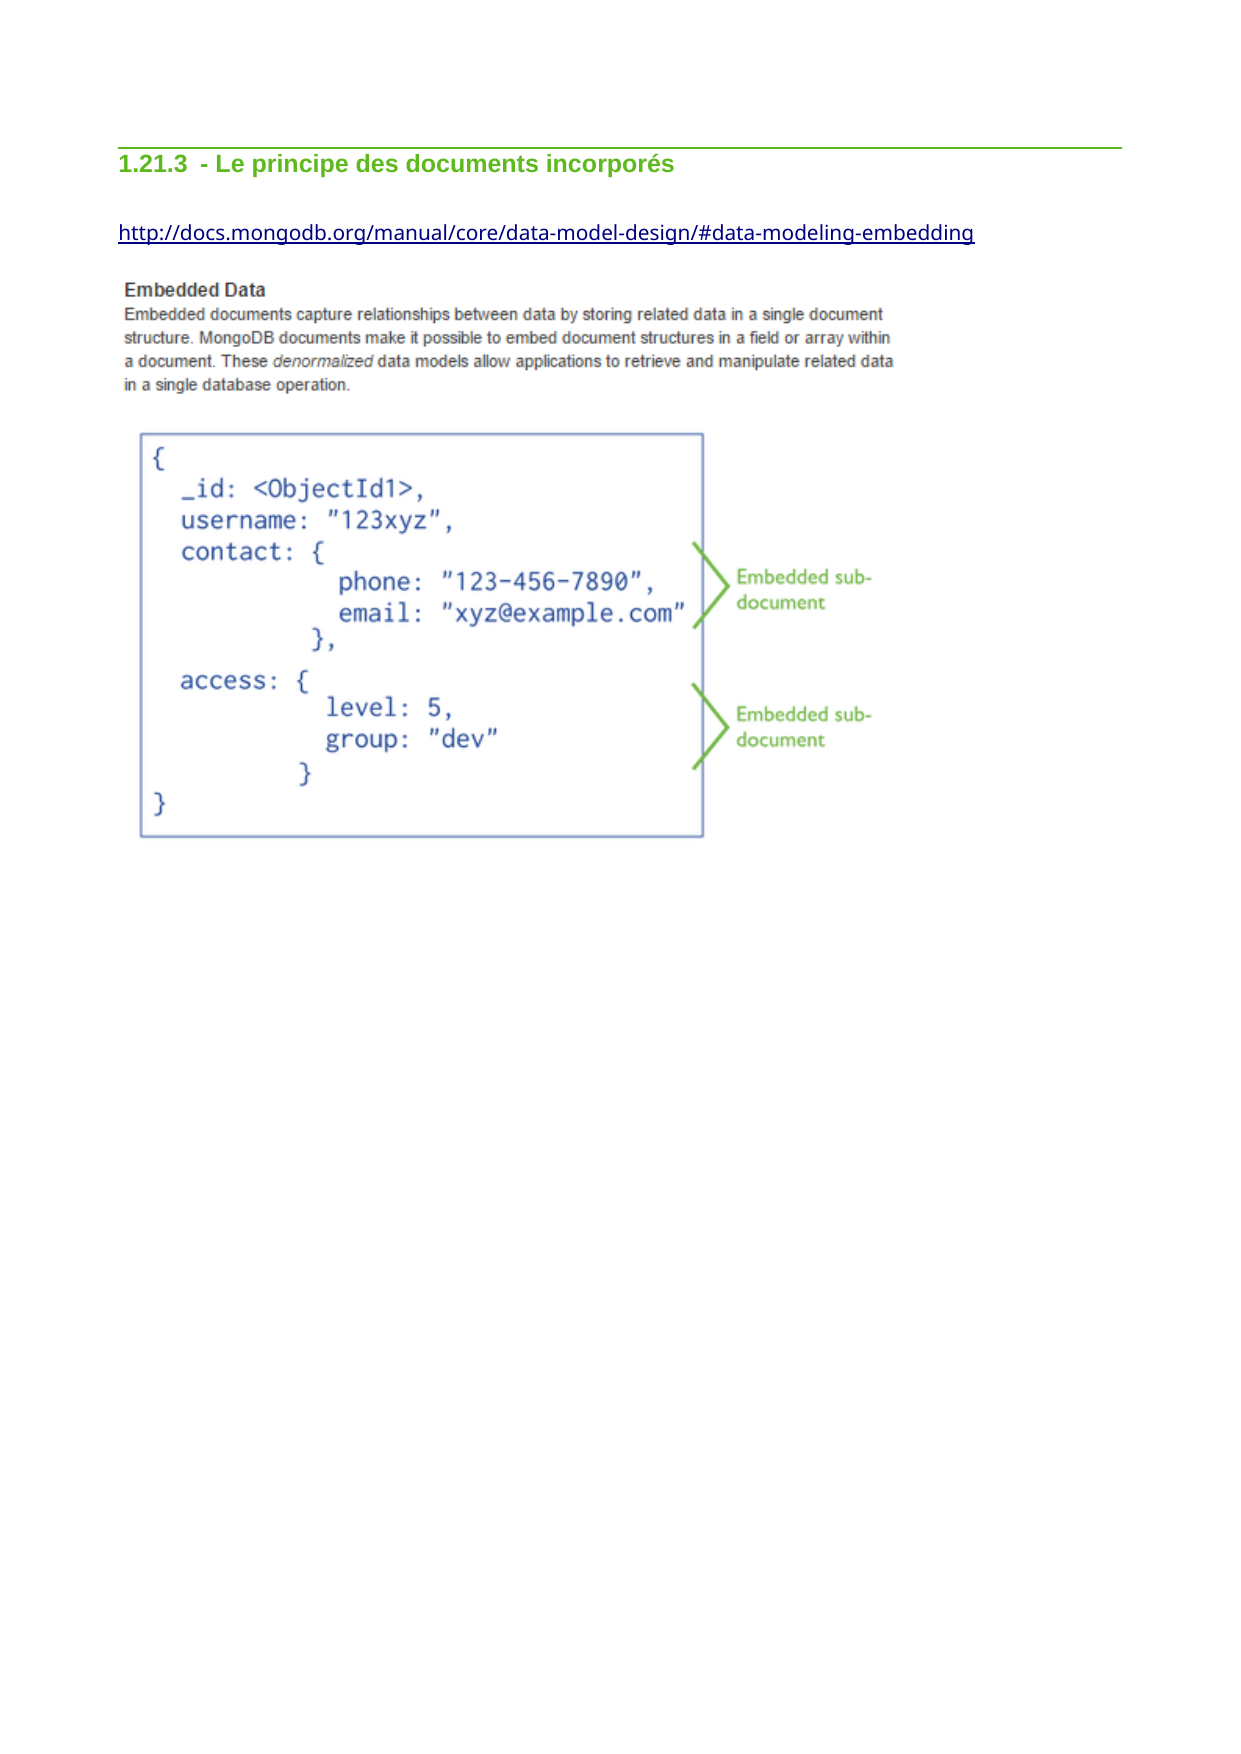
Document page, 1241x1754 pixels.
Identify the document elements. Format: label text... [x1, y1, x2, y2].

subtitle - Le principe des documents incorporés [118, 149, 1122, 177]
picture [118, 275, 900, 854]
text http://docs.mongodb.org/manual/core/data-model-design/#data-modeling-embedding [118, 218, 1122, 247]
